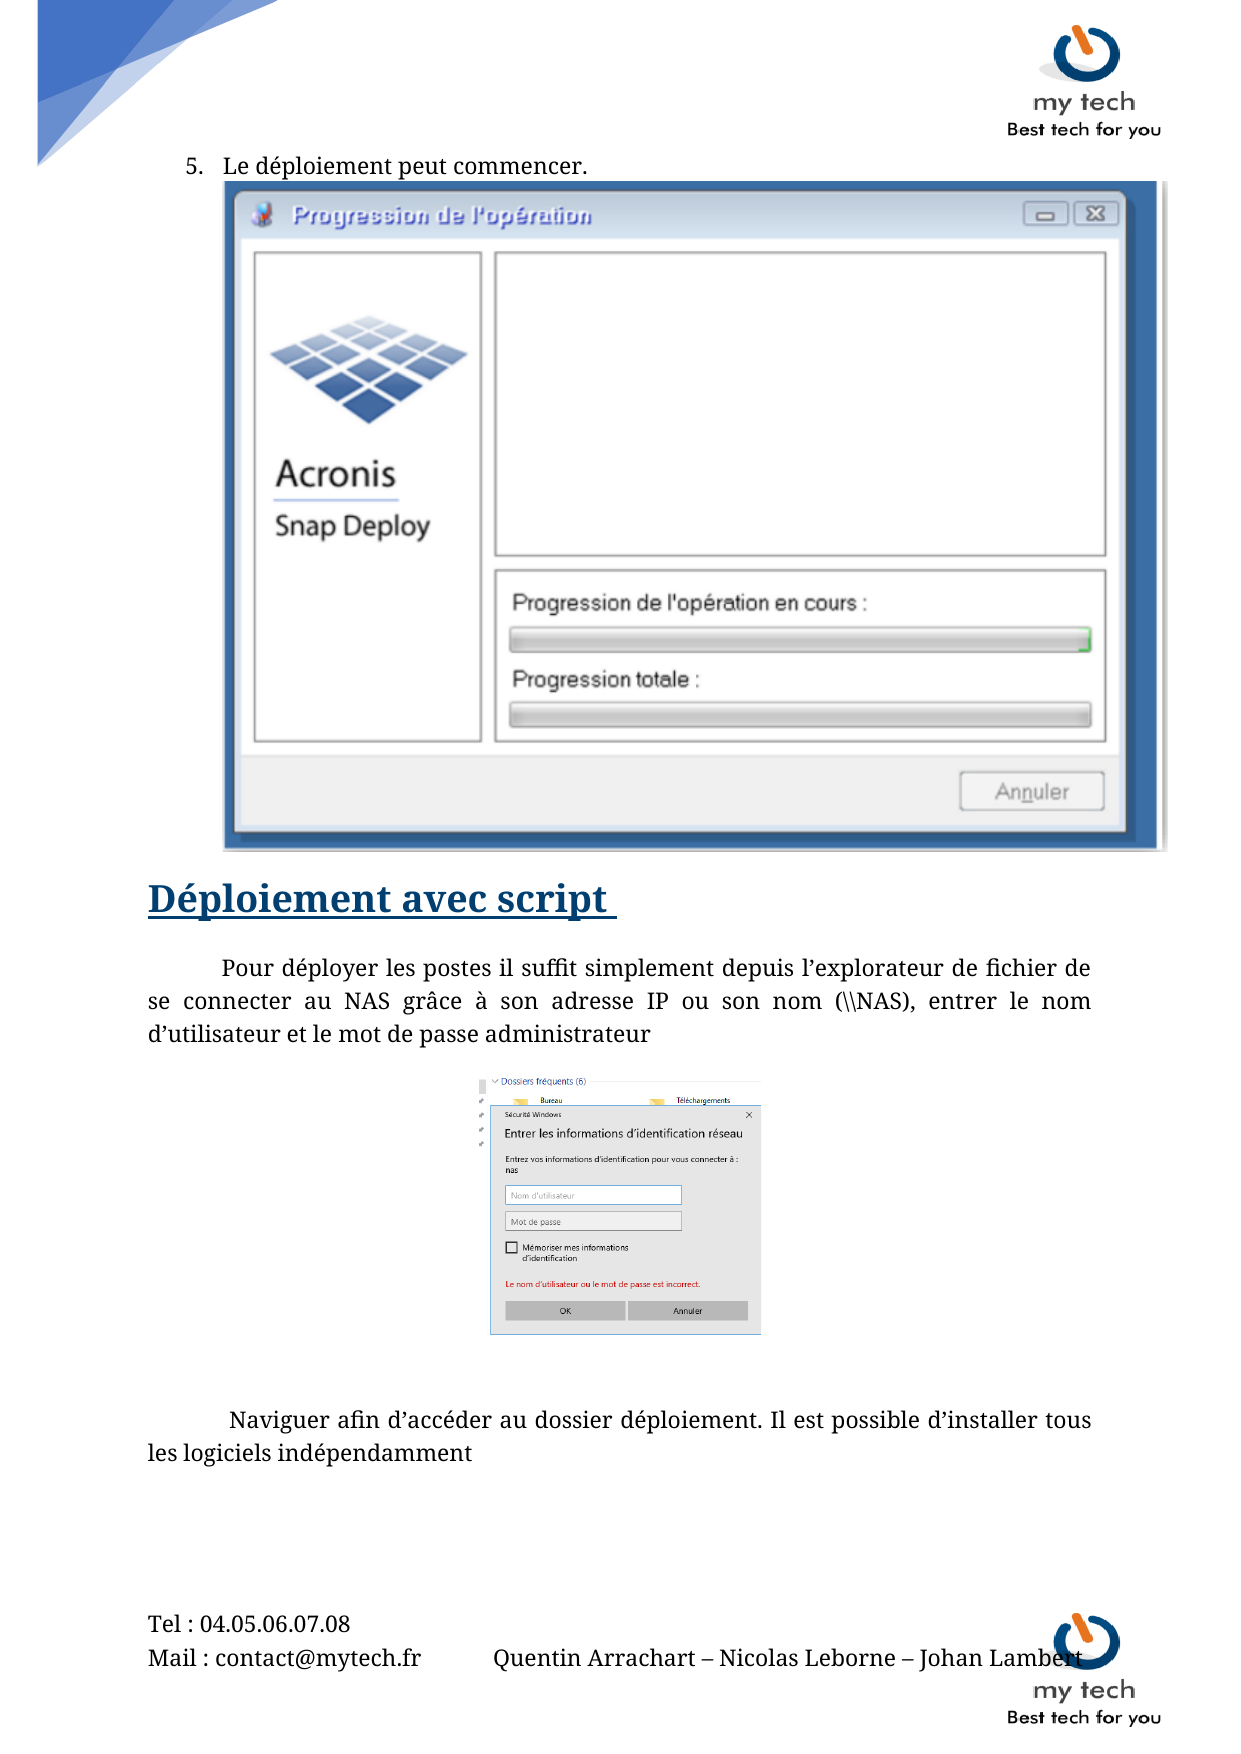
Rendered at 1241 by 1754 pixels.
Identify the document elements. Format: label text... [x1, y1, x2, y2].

list Le déploiement peut commencer. [185, 148, 1093, 852]
text Pour déployer les postes il suffit simplement depuis l’explorateur de fichier de se connecter au NAS grâce à son adresse IP ou son nom (\\NAS), entrer le nom d’utilisateur et le mot de passe administrateur [148, 949, 1093, 1049]
subtitle Déploiement avec script [148, 873, 1093, 924]
text Naviguer afin d’accéder au dossier déploiement. Il est possible d’installer tous les logiciels indépendamment [148, 1402, 1093, 1468]
